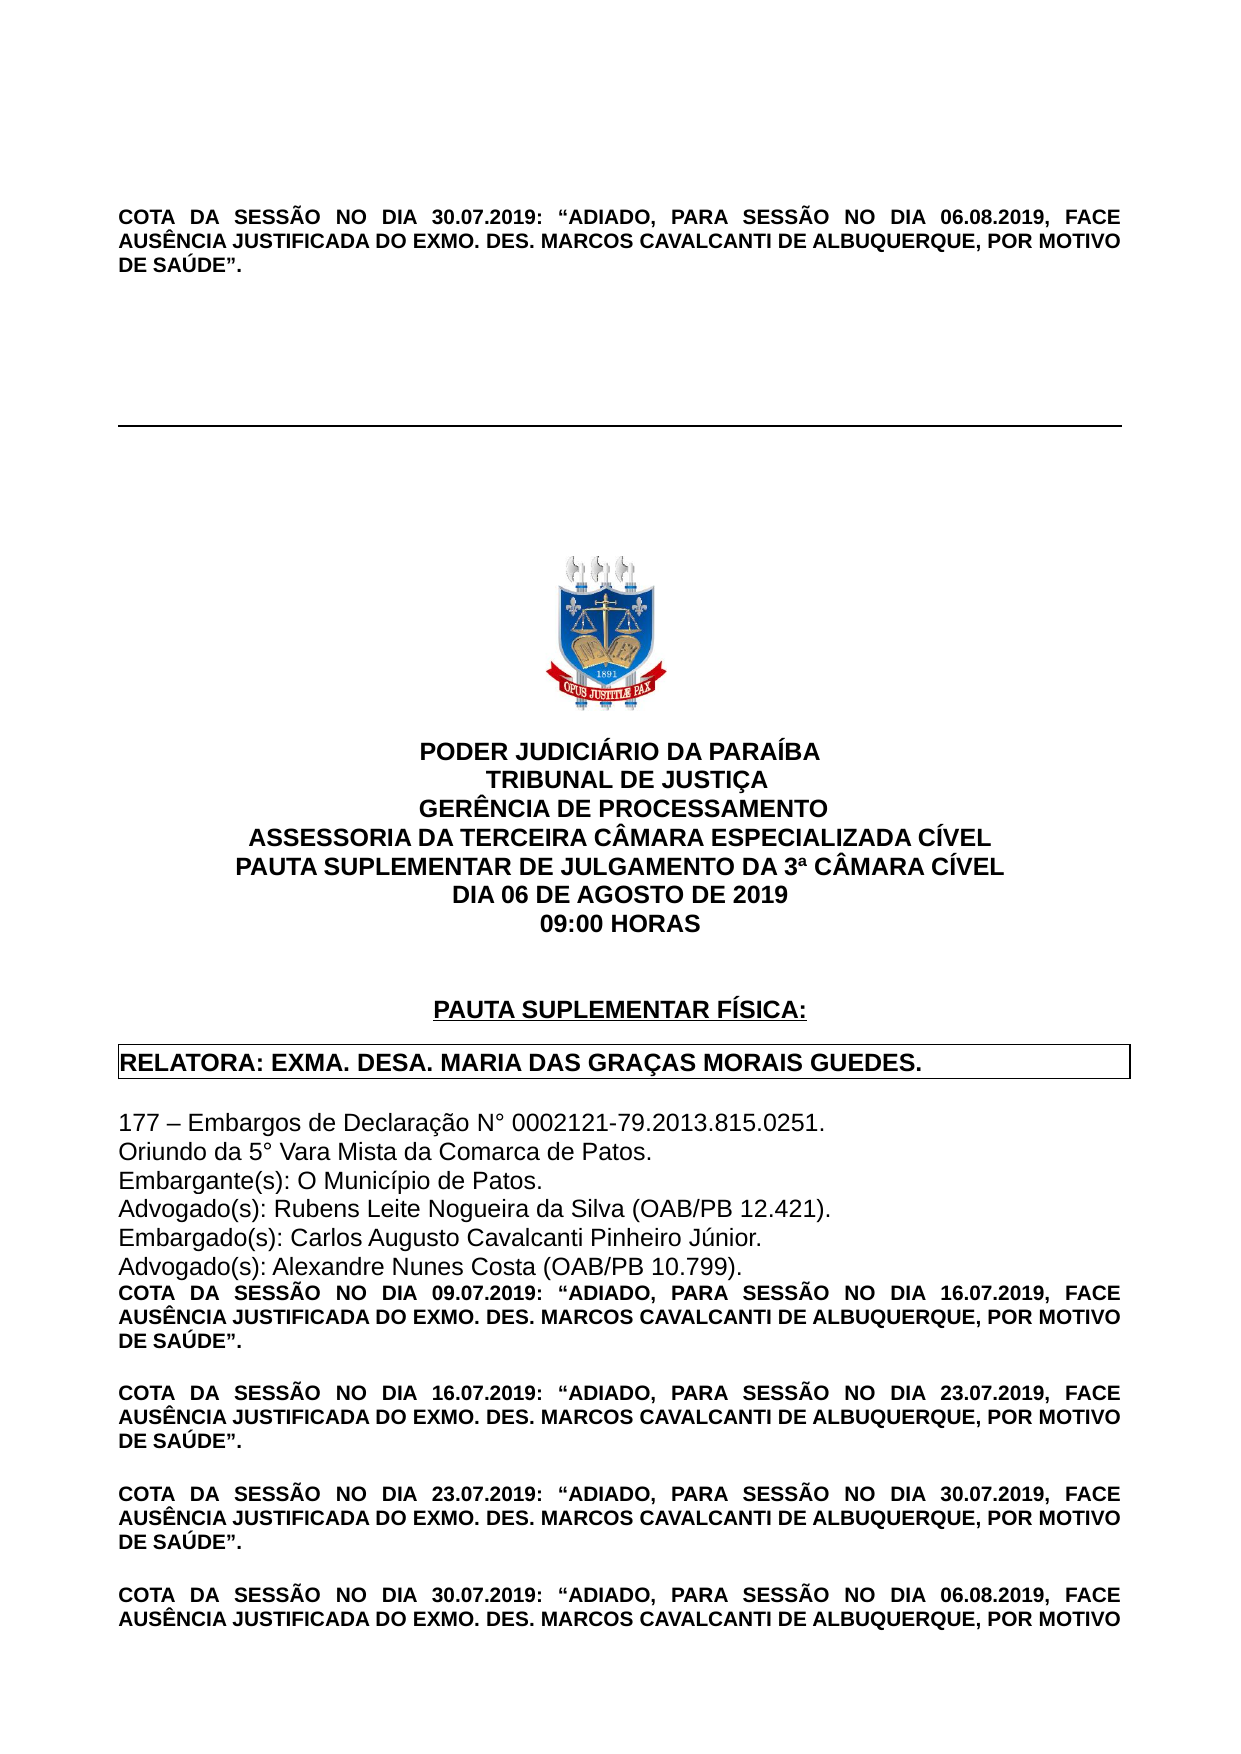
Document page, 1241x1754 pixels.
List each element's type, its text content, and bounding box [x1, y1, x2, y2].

text ASSESSORIA DA TERCEIRA CÂMARA ESPECIALIZADA CÍVEL [118, 823, 1122, 852]
picture [545, 556, 667, 711]
text Embargante(s): O Município de Patos. [118, 1166, 1122, 1194]
text PAUTA SUPLEMENTAR DE JULGAMENTO DA 3ª CÂMARA CÍVEL [118, 852, 1122, 880]
text PAUTA SUPLEMENTAR FÍSICA: [118, 995, 1122, 1024]
text DIA 06 DE AGOSTO DE 2019 [118, 880, 1122, 909]
text Advogado(s): Alexandre Nunes Costa (OAB/PB 10.799). [118, 1252, 1122, 1281]
text COTA DA SESSÃO NO DIA 09.07.2019: “ADIADO, PARA SESSÃO NO DIA 16.07.2019, FACE AUSÊNCIA JUSTIFICADA DO EXMO. DES. MARCOS CAVALCANTI DE ALBUQUERQUE, POR MOTIVO DE SAÚDE”. [118, 1281, 1122, 1352]
text COTA DA SESSÃO NO DIA 23.07.2019: “ADIADO, PARA SESSÃO NO DIA 30.07.2019, FACE AUSÊNCIA JUSTIFICADA DO EXMO. DES. MARCOS CAVALCANTI DE ALBUQUERQUE, POR MOTIVO DE SAÚDE”. [118, 1482, 1122, 1554]
text TRIBUNAL DE JUSTIÇA [118, 765, 1122, 794]
text Embargado(s): Carlos Augusto Cavalcanti Pinheiro Júnior. [118, 1223, 1122, 1252]
text COTA DA SESSÃO NO DIA 16.07.2019: “ADIADO, PARA SESSÃO NO DIA 23.07.2019, FACE AUSÊNCIA JUSTIFICADA DO EXMO. DES. MARCOS CAVALCANTI DE ALBUQUERQUE, POR MOTIVO DE SAÚDE”. [118, 1381, 1122, 1453]
text GERÊNCIA DE PROCESSAMENTO [118, 794, 1122, 823]
text 09:00 HORAS [118, 909, 1122, 938]
text PODER JUDICIÁRIO DA PARAÍBA [118, 737, 1122, 765]
text RELATORA: EXMA. DESA. MARIA DAS GRAÇAS MORAIS GUEDES. [119, 1045, 1129, 1078]
text Oriundo da 5° Vara Mista da Comarca de Patos. [118, 1137, 1122, 1166]
text COTA DA SESSÃO NO DIA 30.07.2019: “ADIADO, PARA SESSÃO NO DIA 06.08.2019, FACE AUSÊNCIA JUSTIFICADA DO EXMO. DES. MARCOS CAVALCANTI DE ALBUQUERQUE, POR MOTIVO [118, 1582, 1122, 1630]
text COTA DA SESSÃO NO DIA 30.07.2019: “ADIADO, PARA SESSÃO NO DIA 06.08.2019, FACE AUSÊNCIA JUSTIFICADA DO EXMO. DES. MARCOS CAVALCANTI DE ALBUQUERQUE, POR MOTIVO DE SAÚDE”. [118, 205, 1122, 277]
text 177 – Embargos de Declaração N° 0002121-79.2013.815.0251. [118, 1108, 1122, 1137]
text Advogado(s): Rubens Leite Nogueira da Silva (OAB/PB 12.421). [118, 1194, 1122, 1223]
